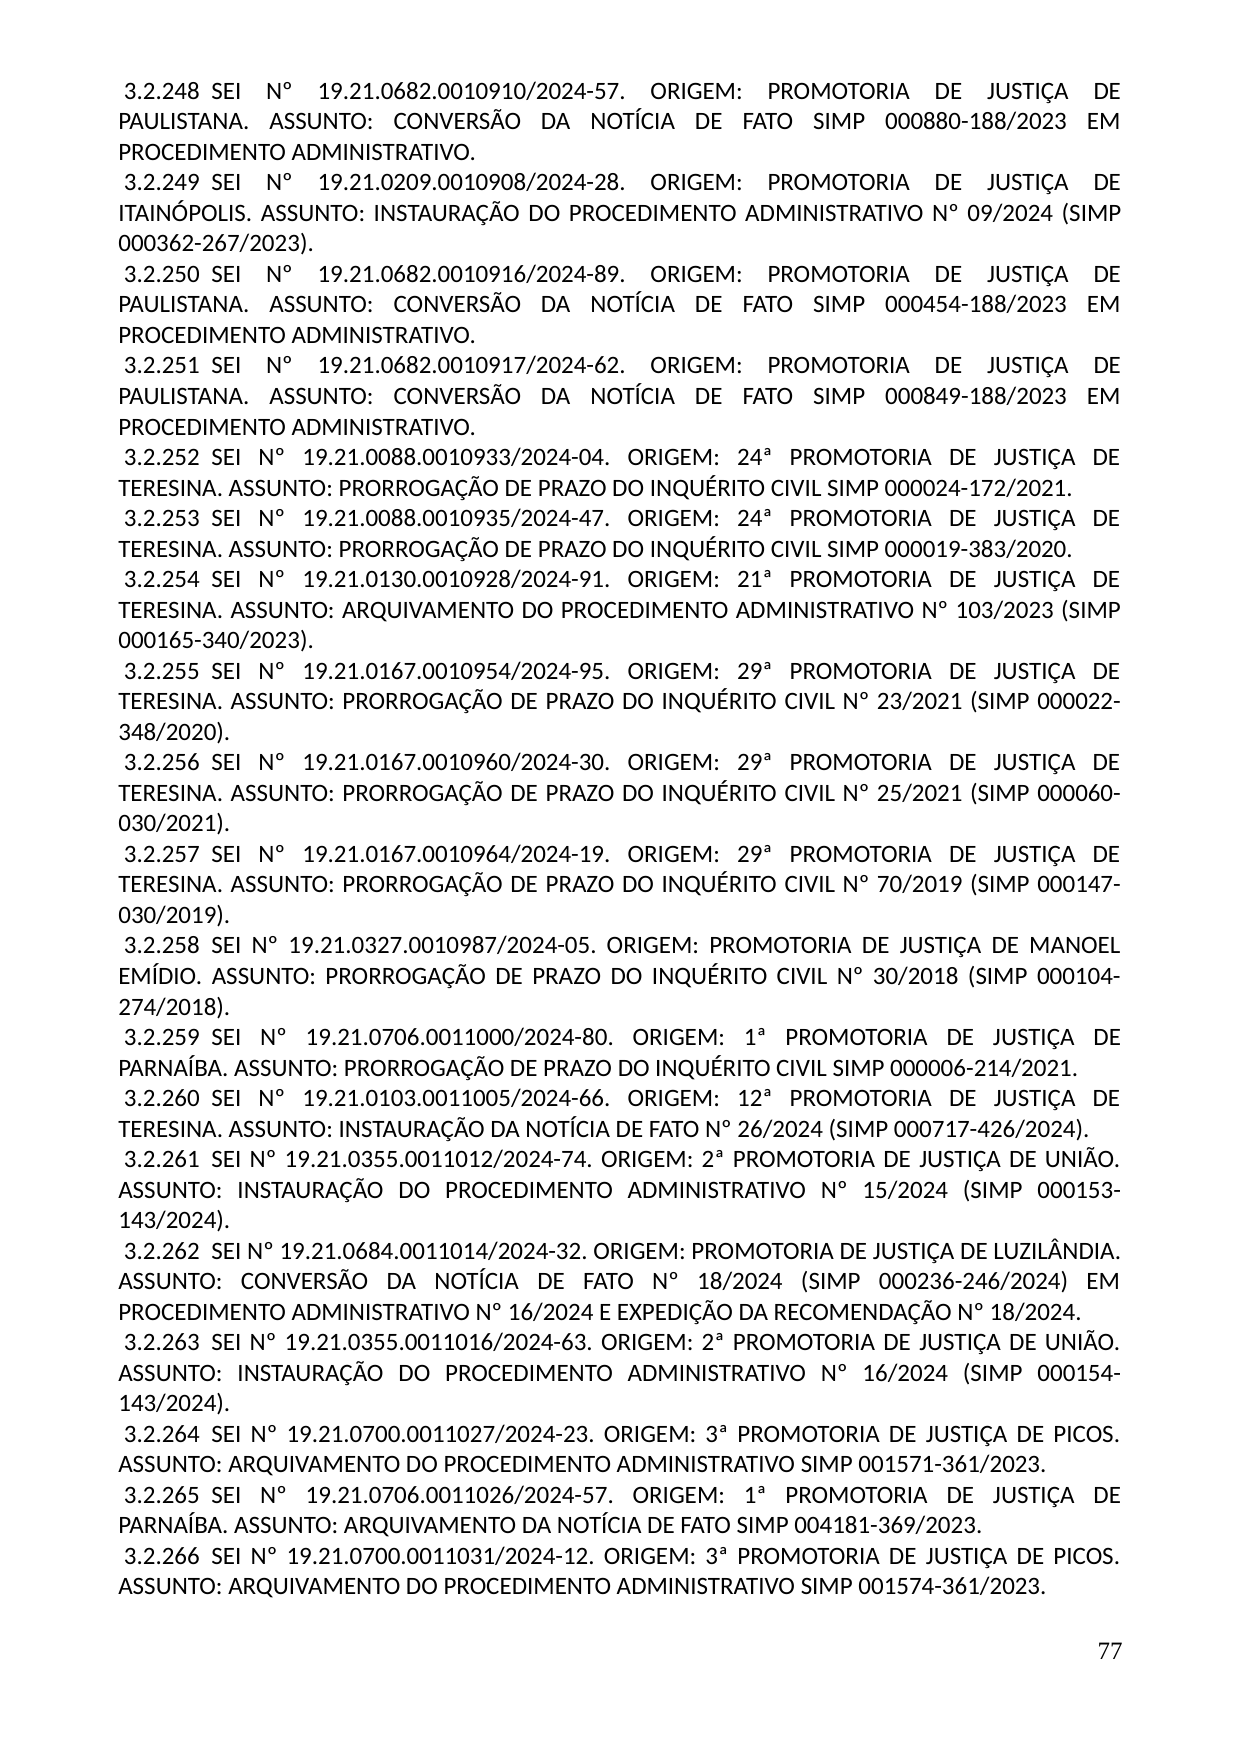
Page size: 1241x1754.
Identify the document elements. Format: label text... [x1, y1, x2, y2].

list SEI Nº 19.21.0167.0010954/2024-95. ORIGEM: 29ª PROMOTORIA DE JUSTIÇA DE TERESINA. ASSUNTO: PRORROGAÇÃO DE PRAZO DO INQUÉRITO CIVIL Nº 23/2021 (SIMP 000022-348/2020). [118, 655, 1122, 746]
list SEI Nº 19.21.0327.0010987/2024-05. ORIGEM: PROMOTORIA DE JUSTIÇA DE MANOEL EMÍDIO. ASSUNTO: PRORROGAÇÃO DE PRAZO DO INQUÉRITO CIVIL Nº 30/2018 (SIMP 000104-274/2018). [118, 929, 1122, 1021]
list SEI Nº 19.21.0706.0011026/2024-57. ORIGEM: 1ª PROMOTORIA DE JUSTIÇA DE PARNAÍBA. ASSUNTO: ARQUIVAMENTO DA NOTÍCIA DE FATO SIMP 004181-369/2023. [118, 1479, 1122, 1540]
list SEI Nº 19.21.0103.0011005/2024-66. ORIGEM: 12ª PROMOTORIA DE JUSTIÇA DE TERESINA. ASSUNTO: INSTAURAÇÃO DA NOTÍCIA DE FATO Nº 26/2024 (SIMP 000717-426/2024). [118, 1082, 1122, 1143]
list SEI Nº 19.21.0355.0011012/2024-74. ORIGEM: 2ª PROMOTORIA DE JUSTIÇA DE UNIÃO. ASSUNTO: INSTAURAÇÃO DO PROCEDIMENTO ADMINISTRATIVO Nº 15/2024 (SIMP 000153-143/2024). [118, 1143, 1122, 1235]
list SEI Nº 19.21.0355.0011016/2024-63. ORIGEM: 2ª PROMOTORIA DE JUSTIÇA DE UNIÃO. ASSUNTO: INSTAURAÇÃO DO PROCEDIMENTO ADMINISTRATIVO Nº 16/2024 (SIMP 000154-143/2024). [118, 1326, 1122, 1418]
list SEI Nº 19.21.0682.0010917/2024-62. ORIGEM: PROMOTORIA DE JUSTIÇA DE PAULISTANA. ASSUNTO: CONVERSÃO DA NOTÍCIA DE FATO SIMP 000849-188/2023 EM PROCEDIMENTO ADMINISTRATIVO. [118, 350, 1122, 441]
list SEI Nº 19.21.0209.0010908/2024-28. ORIGEM: PROMOTORIA DE JUSTIÇA DE ITAINÓPOLIS. ASSUNTO: INSTAURAÇÃO DO PROCEDIMENTO ADMINISTRATIVO Nº 09/2024 (SIMP 000362-267/2023). [118, 167, 1122, 258]
list SEI Nº 19.21.0088.0010935/2024-47. ORIGEM: 24ª PROMOTORIA DE JUSTIÇA DE TERESINA. ASSUNTO: PRORROGAÇÃO DE PRAZO DO INQUÉRITO CIVIL SIMP 000019-383/2020. [118, 502, 1122, 563]
list SEI Nº 19.21.0167.0010960/2024-30. ORIGEM: 29ª PROMOTORIA DE JUSTIÇA DE TERESINA. ASSUNTO: PRORROGAÇÃO DE PRAZO DO INQUÉRITO CIVIL Nº 25/2021 (SIMP 000060-030/2021). [118, 746, 1122, 838]
list SEI Nº 19.21.0682.0010916/2024-89. ORIGEM: PROMOTORIA DE JUSTIÇA DE PAULISTANA. ASSUNTO: CONVERSÃO DA NOTÍCIA DE FATO SIMP 000454-188/2023 EM PROCEDIMENTO ADMINISTRATIVO. [118, 258, 1122, 350]
list SEI Nº 19.21.0088.0010933/2024-04. ORIGEM: 24ª PROMOTORIA DE JUSTIÇA DE TERESINA. ASSUNTO: PRORROGAÇÃO DE PRAZO DO INQUÉRITO CIVIL SIMP 000024-172/2021. [118, 441, 1122, 502]
list SEI Nº 19.21.0167.0010964/2024-19. ORIGEM: 29ª PROMOTORIA DE JUSTIÇA DE TERESINA. ASSUNTO: PRORROGAÇÃO DE PRAZO DO INQUÉRITO CIVIL Nº 70/2019 (SIMP 000147-030/2019). [118, 838, 1122, 929]
list SEI Nº 19.21.0130.0010928/2024-91. ORIGEM: 21ª PROMOTORIA DE JUSTIÇA DE TERESINA. ASSUNTO: ARQUIVAMENTO DO PROCEDIMENTO ADMINISTRATIVO Nº 103/2023 (SIMP 000165-340/2023). [118, 563, 1122, 655]
list SEI Nº 19.21.0700.0011027/2024-23. ORIGEM: 3ª PROMOTORIA DE JUSTIÇA DE PICOS. ASSUNTO: ARQUIVAMENTO DO PROCEDIMENTO ADMINISTRATIVO SIMP 001571-361/2023. [118, 1418, 1122, 1479]
list SEI Nº 19.21.0684.0011014/2024-32. ORIGEM: PROMOTORIA DE JUSTIÇA DE LUZILÂNDIA. ASSUNTO: CONVERSÃO DA NOTÍCIA DE FATO Nº 18/2024 (SIMP 000236-246/2024) EM PROCEDIMENTO ADMINISTRATIVO Nº 16/2024 E EXPEDIÇÃO DA RECOMENDAÇÃO Nº 18/2024. [118, 1235, 1122, 1326]
list SEI Nº 19.21.0682.0010910/2024-57. ORIGEM: PROMOTORIA DE JUSTIÇA DE PAULISTANA. ASSUNTO: CONVERSÃO DA NOTÍCIA DE FATO SIMP 000880-188/2023 EM PROCEDIMENTO ADMINISTRATIVO. [118, 75, 1122, 167]
list SEI Nº 19.21.0700.0011031/2024-12. ORIGEM: 3ª PROMOTORIA DE JUSTIÇA DE PICOS. ASSUNTO: ARQUIVAMENTO DO PROCEDIMENTO ADMINISTRATIVO SIMP 001574-361/2023. [118, 1540, 1122, 1601]
list SEI Nº 19.21.0706.0011000/2024-80. ORIGEM: 1ª PROMOTORIA DE JUSTIÇA DE PARNAÍBA. ASSUNTO: PRORROGAÇÃO DE PRAZO DO INQUÉRITO CIVIL SIMP 000006-214/2021. [118, 1021, 1122, 1082]
